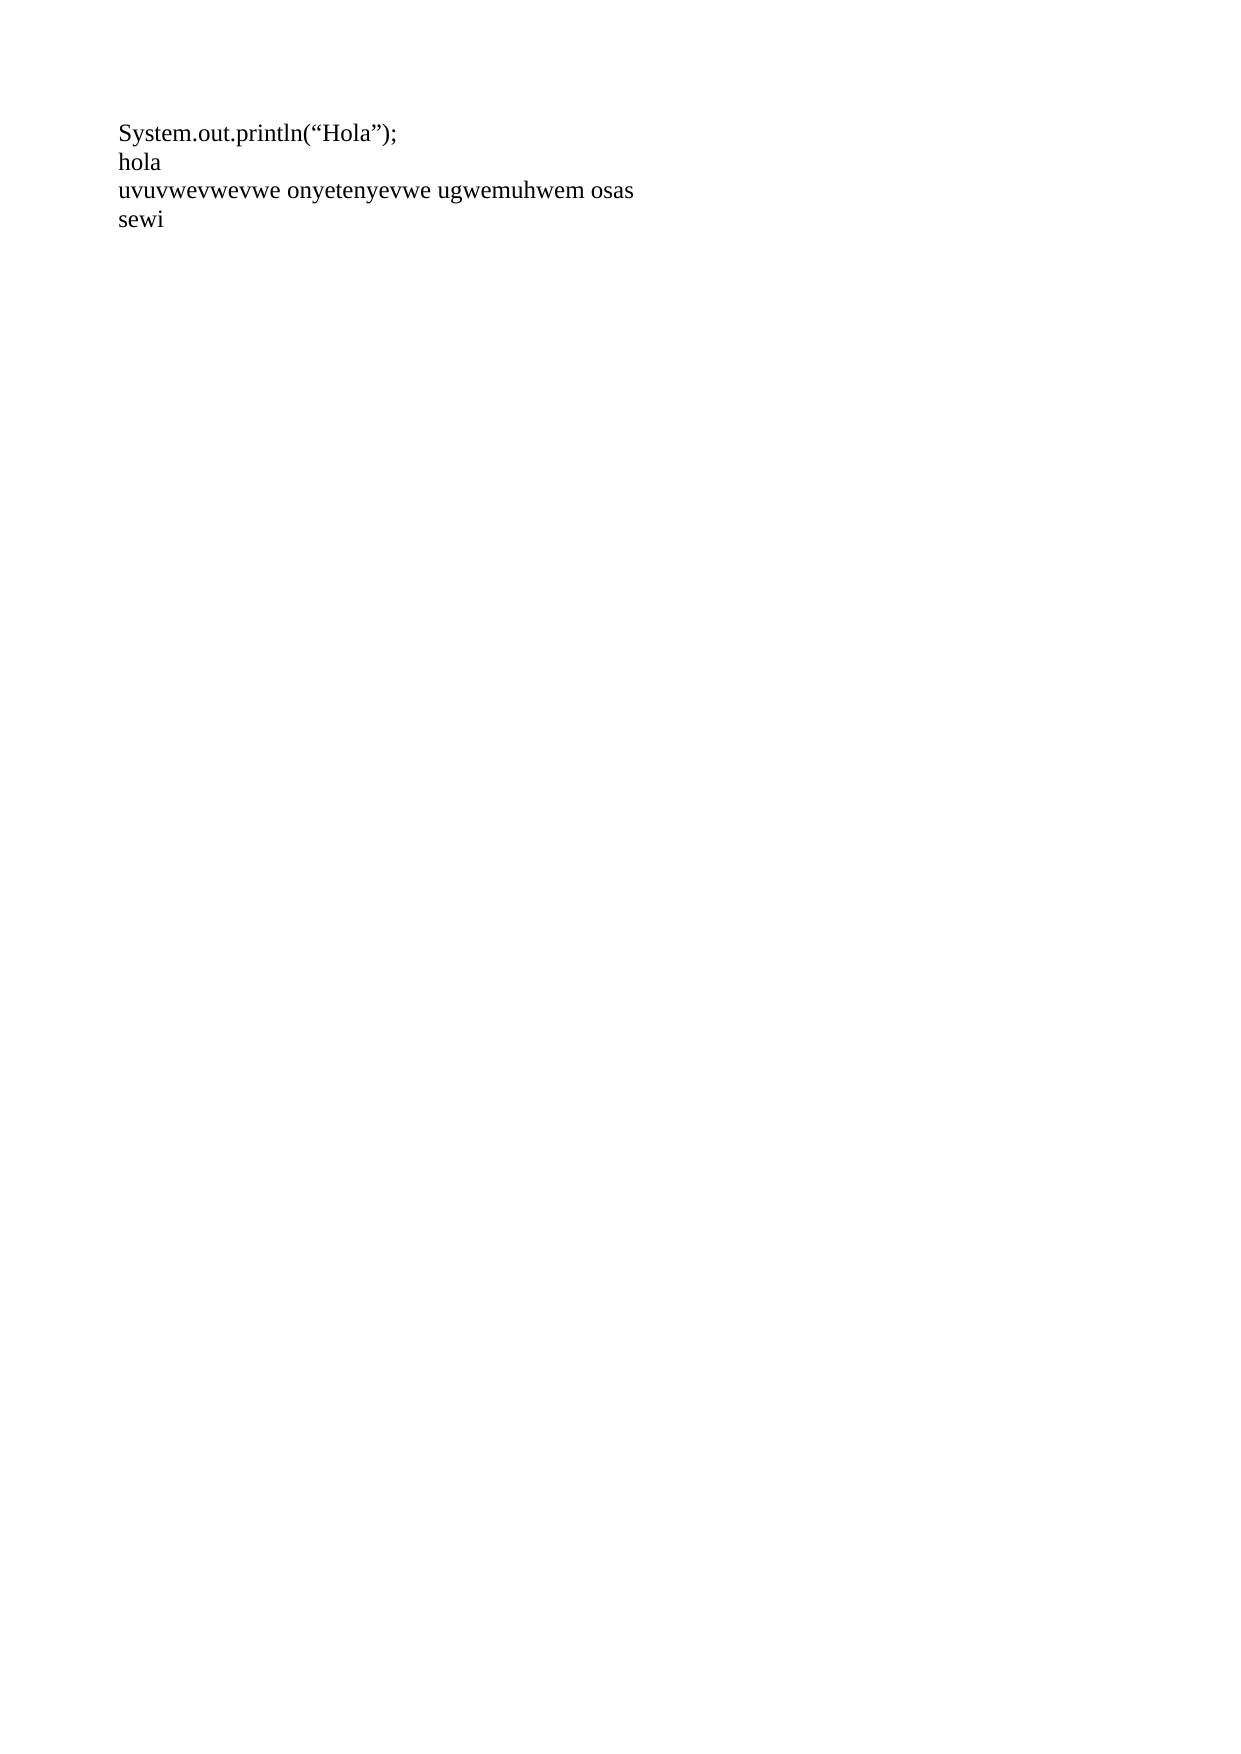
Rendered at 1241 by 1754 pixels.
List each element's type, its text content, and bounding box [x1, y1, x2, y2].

text uvuvwevwevwe onyetenyevwe ugwemuhwem osas [118, 176, 1122, 204]
text System.out.println(“Hola”); [118, 118, 1122, 147]
text hola [118, 147, 1122, 176]
text sewi [118, 204, 1122, 233]
